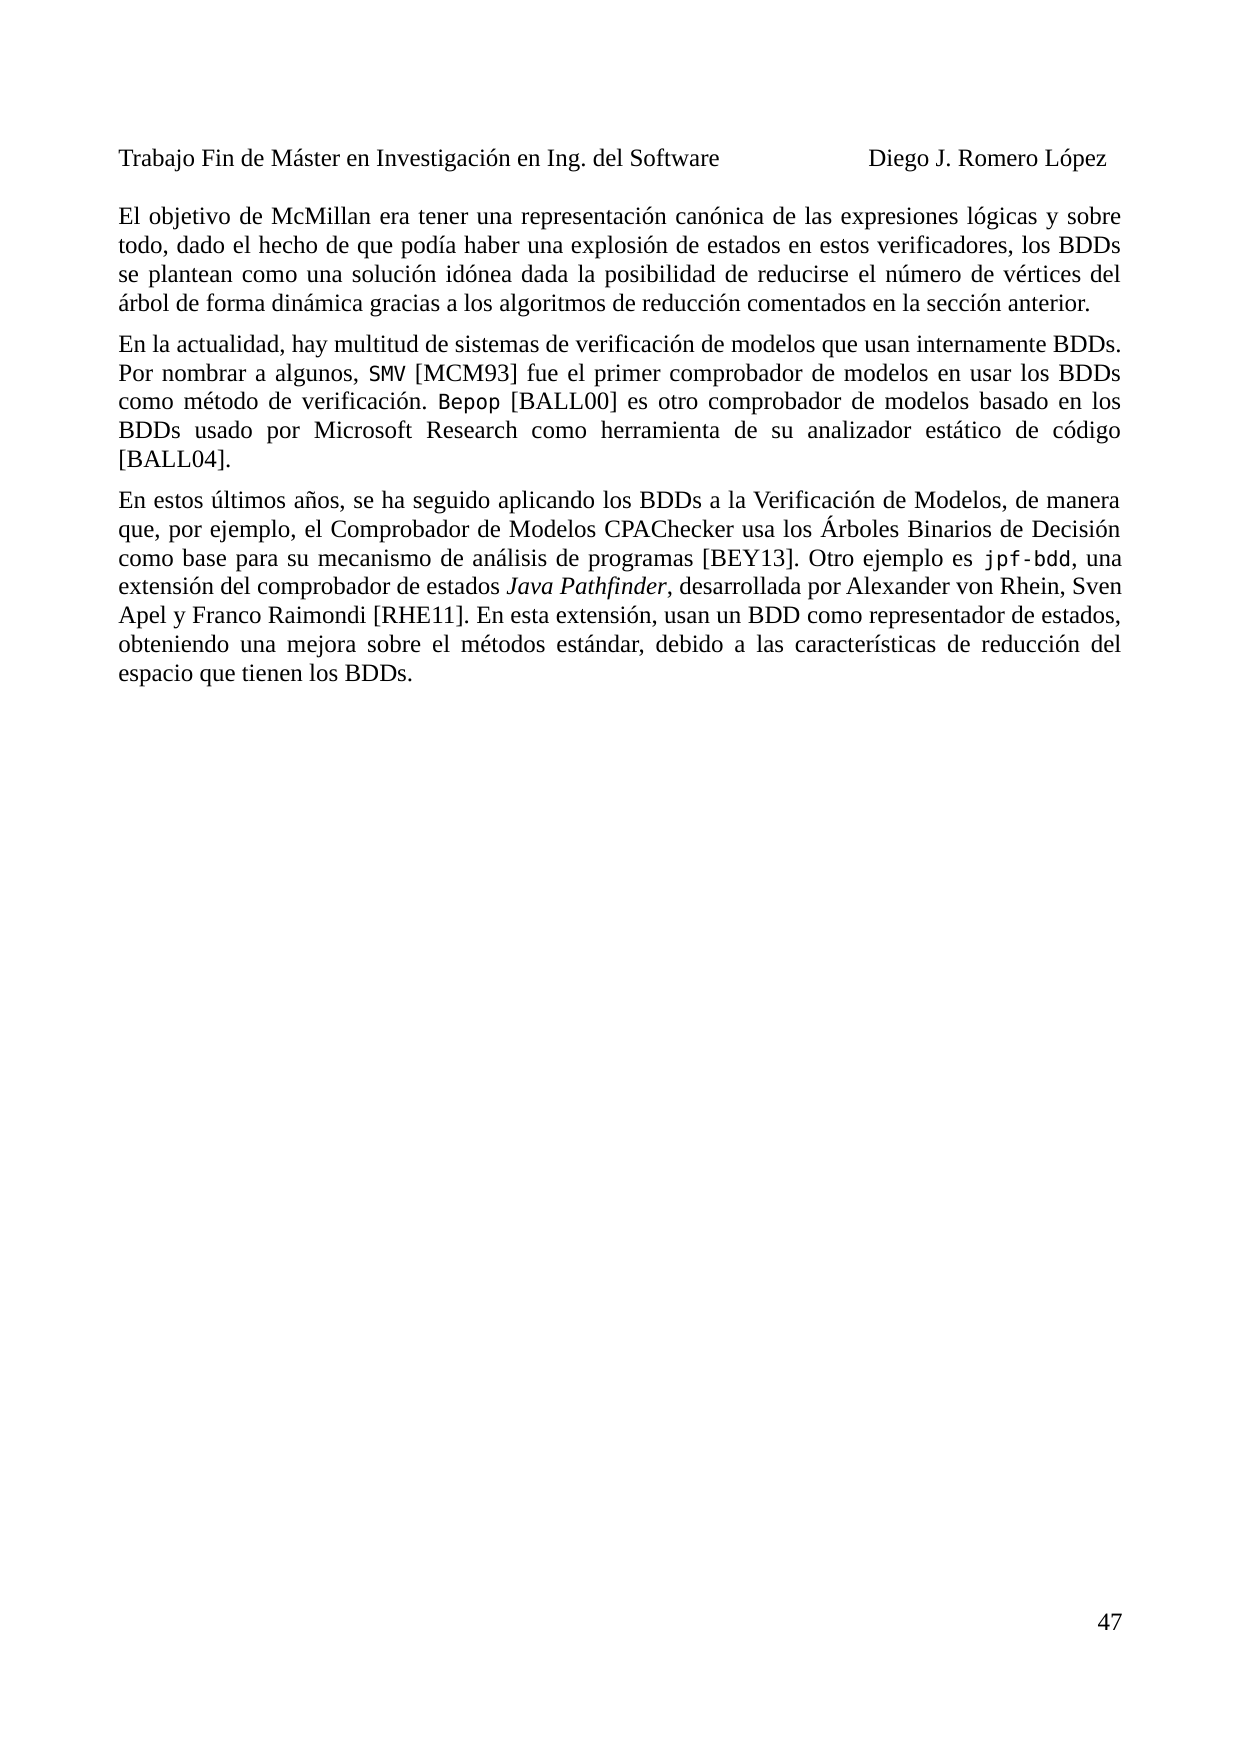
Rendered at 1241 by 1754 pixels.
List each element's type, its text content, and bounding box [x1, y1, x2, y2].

text En estos últimos años, se ha seguido aplicando los BDDs a la Verificación de Modelos, de manera que, por ejemplo, el Comprobador de Modelos CPAChecker usa los Árboles Binarios de Decisión como base para su mecanismo de análisis de programas [BEY13]. Otro ejemplo es jpf-bdd, una extensión del comprobador de estados Java Pathfinder, desarrollada por Alexander von Rhein, Sven Apel y Franco Raimondi [RHE11]. En esta extensión, usan un BDD como representador de estados, obteniendo una mejora sobre el métodos estándar, debido a las características de reducción del espacio que tienen los BDDs. [118, 485, 1122, 686]
text El objetivo de McMillan era tener una representación canónica de las expresiones lógicas y sobre todo, dado el hecho de que podía haber una explosión de estados en estos verificadores, los BDDs se plantean como una solución idónea dada la posibilidad de reducirse el número de vértices del árbol de forma dinámica gracias a los algoritmos de reducción comentados en la sección anterior. [118, 201, 1122, 316]
text En la actualidad, hay multitud de sistemas de verificación de modelos que usan internamente BDDs. Por nombrar a algunos, SMV [MCM93] fue el primer comprobador de modelos en usar los BDDs como método de verificación. Bepop [BALL00] es otro comprobador de modelos basado en los BDDs usado por Microsoft Research como herramienta de su analizador estático de código [BALL04]. [118, 329, 1122, 473]
